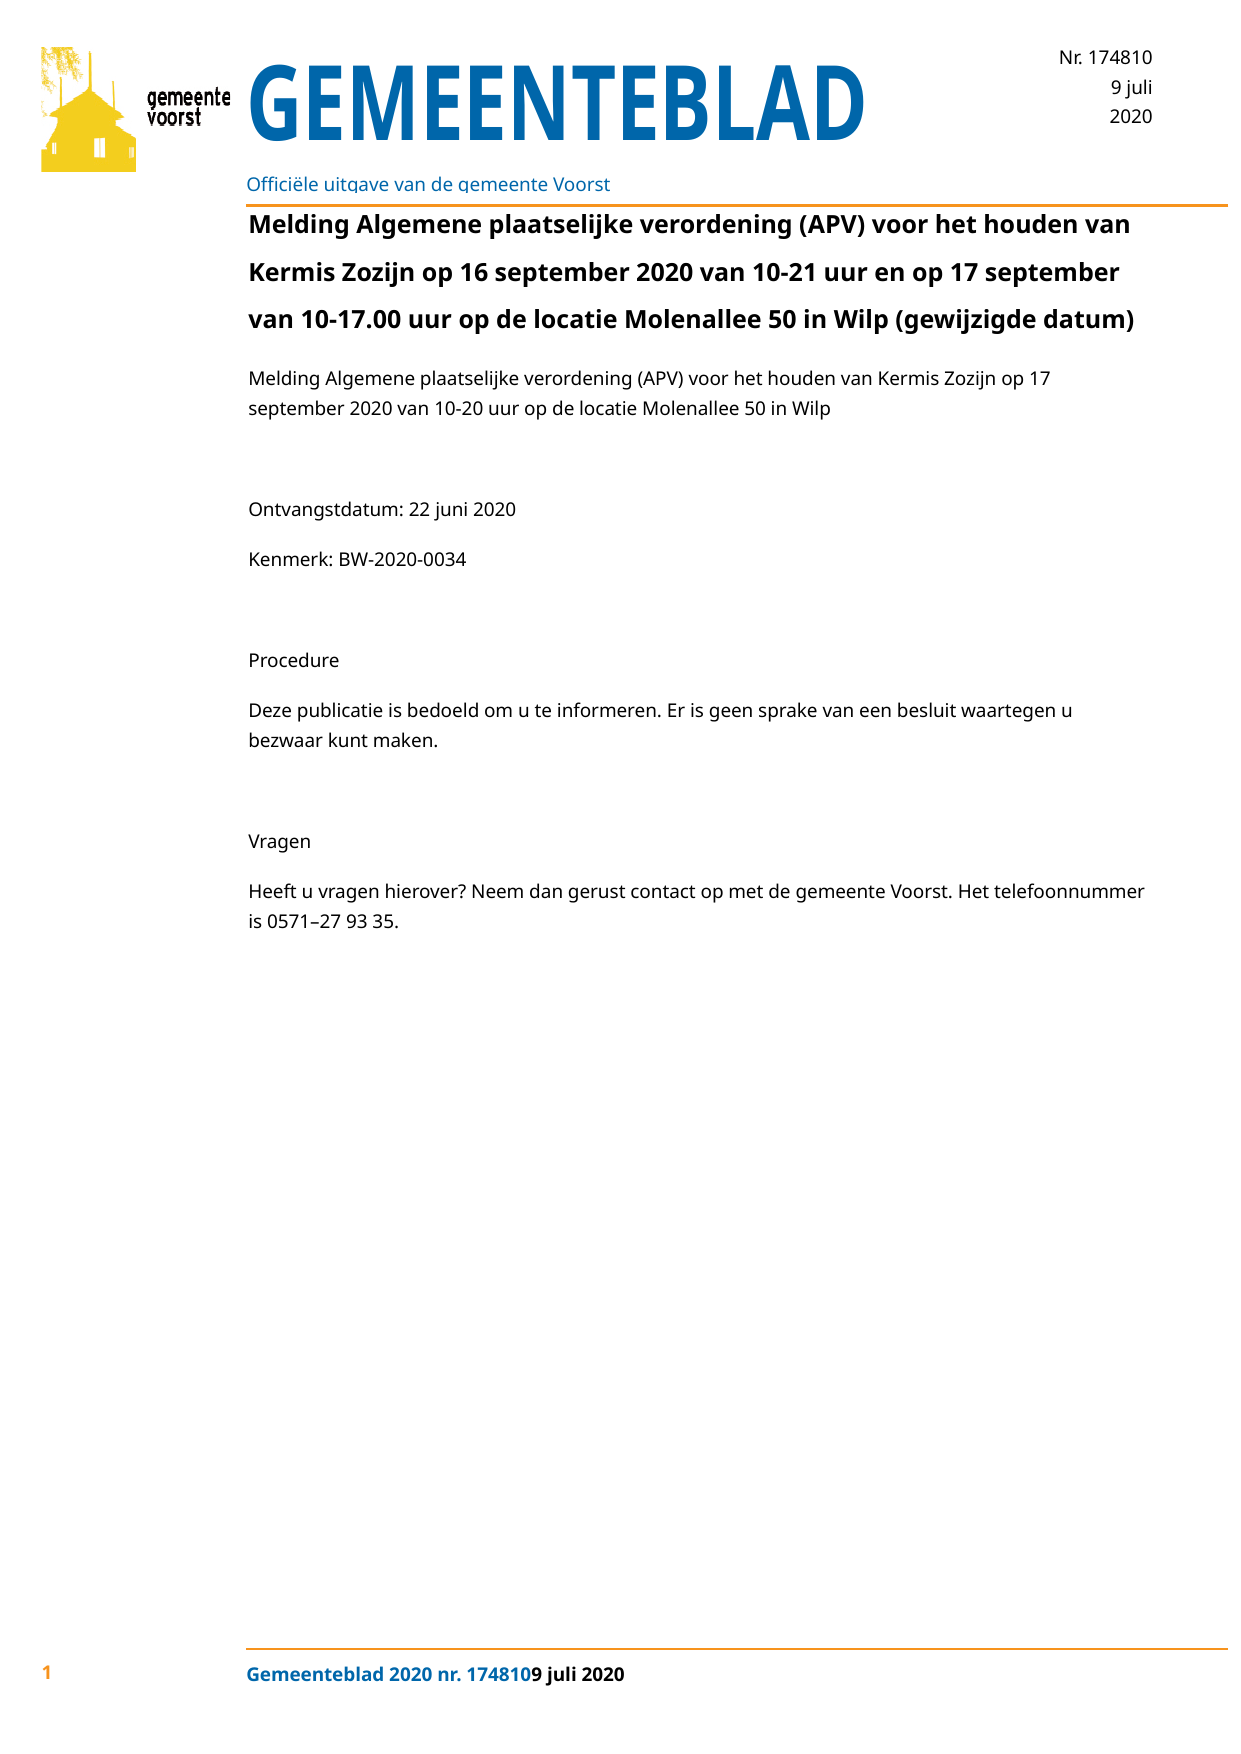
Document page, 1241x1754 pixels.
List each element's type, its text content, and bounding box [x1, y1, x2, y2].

text Ontvangstdatum: 22 juni 2020 [248, 496, 1152, 522]
text Procedure [248, 647, 1152, 673]
text Deze publicatie is bedoeld om u te informeren. Er is geen sprake van een besluit waartegen u bezwaar kunt maken. [248, 698, 1152, 753]
picture [41, 47, 231, 172]
text Vragen [248, 828, 1152, 854]
text Kenmerk: BW-2020-0034 [248, 546, 1152, 572]
text Melding Algemene plaatselijke verordening (APV) voor het houden van Kermis Zozijn op 17 september 2020 van 10-20 uur op de locatie Molenallee 50 in Wilp [248, 366, 1152, 421]
text Melding Algemene plaatselijke verordening (APV) voor het houden van Kermis Zozijn op 16 september 2020 van 10-21 uur en op 17 september van 10-17.00 uur op de locatie Molenallee 50 in Wilp (gewijzigde datum) [248, 207, 1152, 336]
text Heeft u vragen hierover? Neem dan gerust contact op met de gemeente Voorst. Het telefoonnummer is 0571–27 93 35. [248, 878, 1152, 934]
